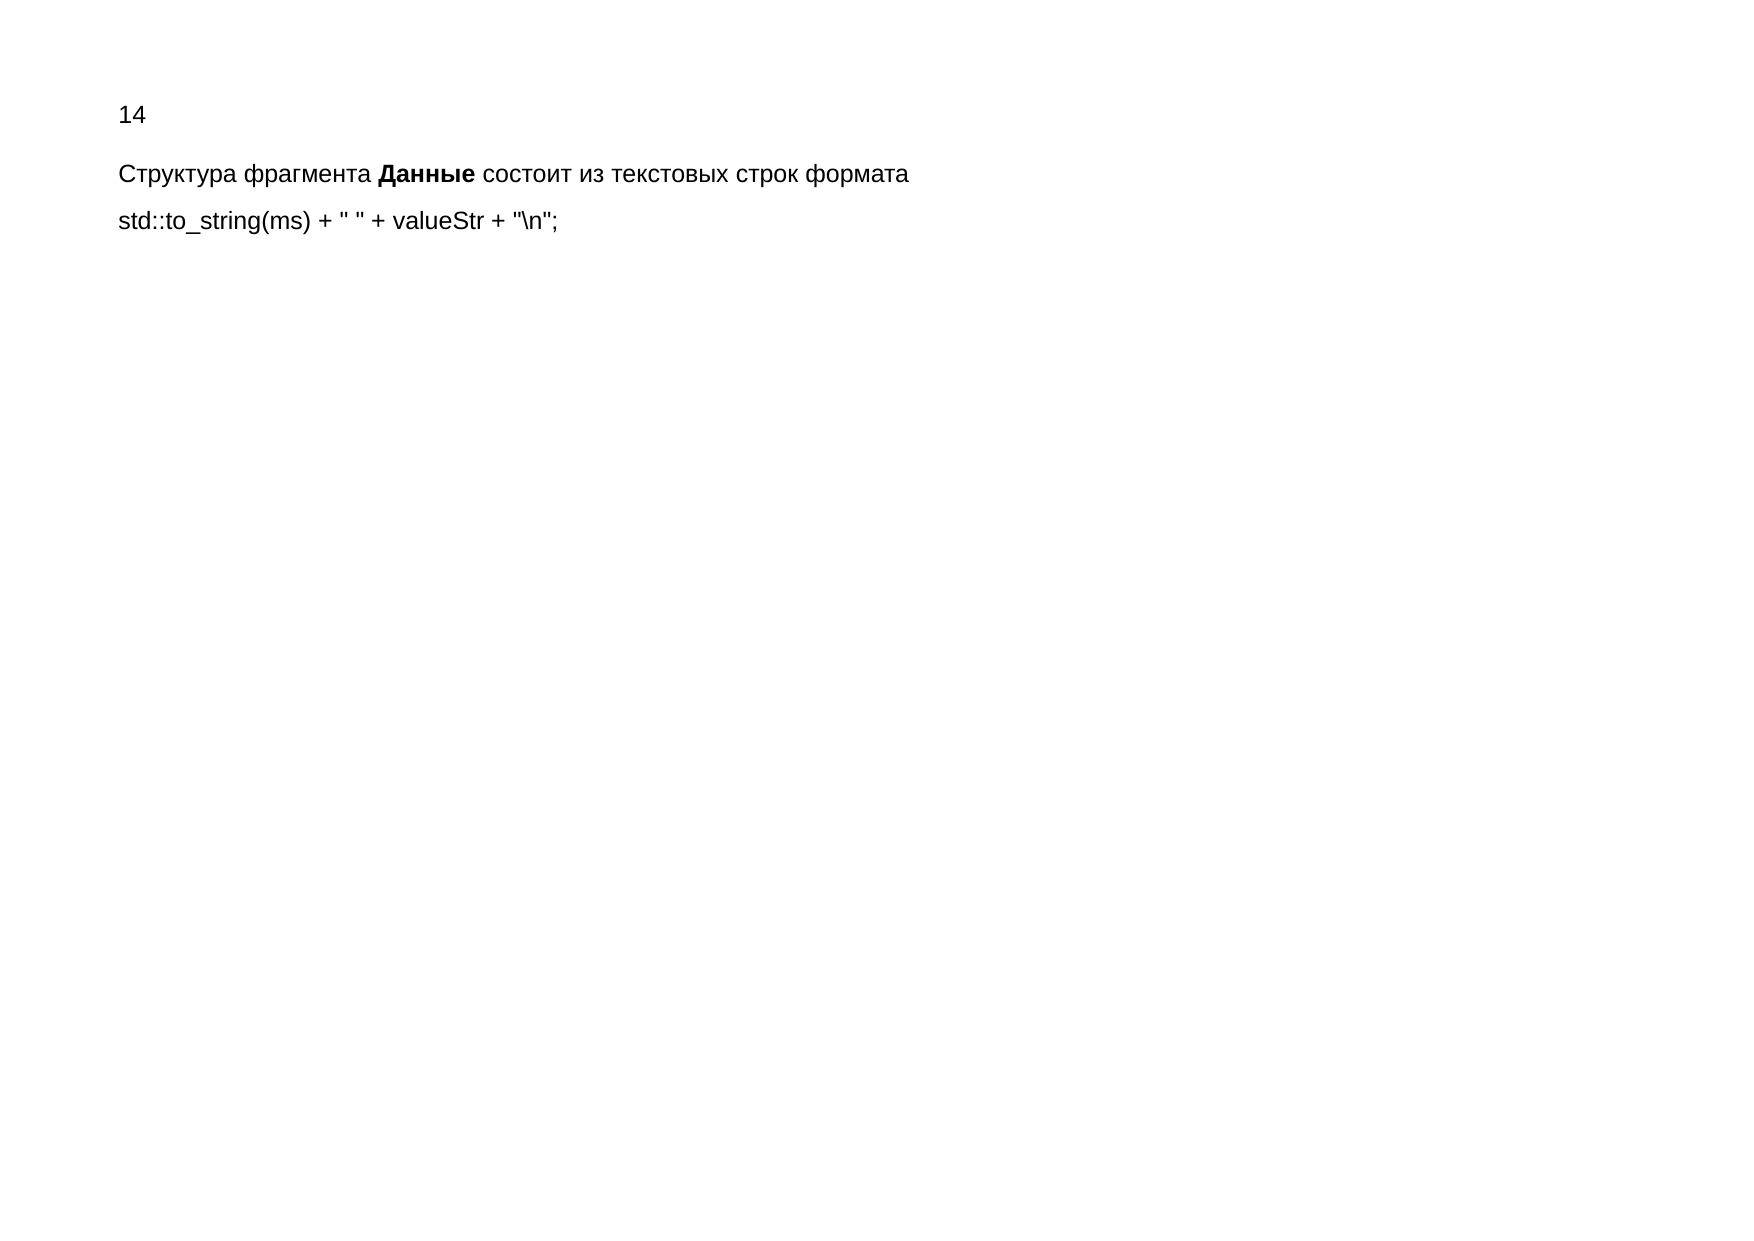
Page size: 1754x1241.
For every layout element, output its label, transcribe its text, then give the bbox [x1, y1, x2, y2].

text std::to_string(ms) + " " + valueStr + "\n"; [118, 206, 1636, 235]
text Структура фрагмента Данные состоит из текстовых строк формата [118, 159, 1636, 187]
